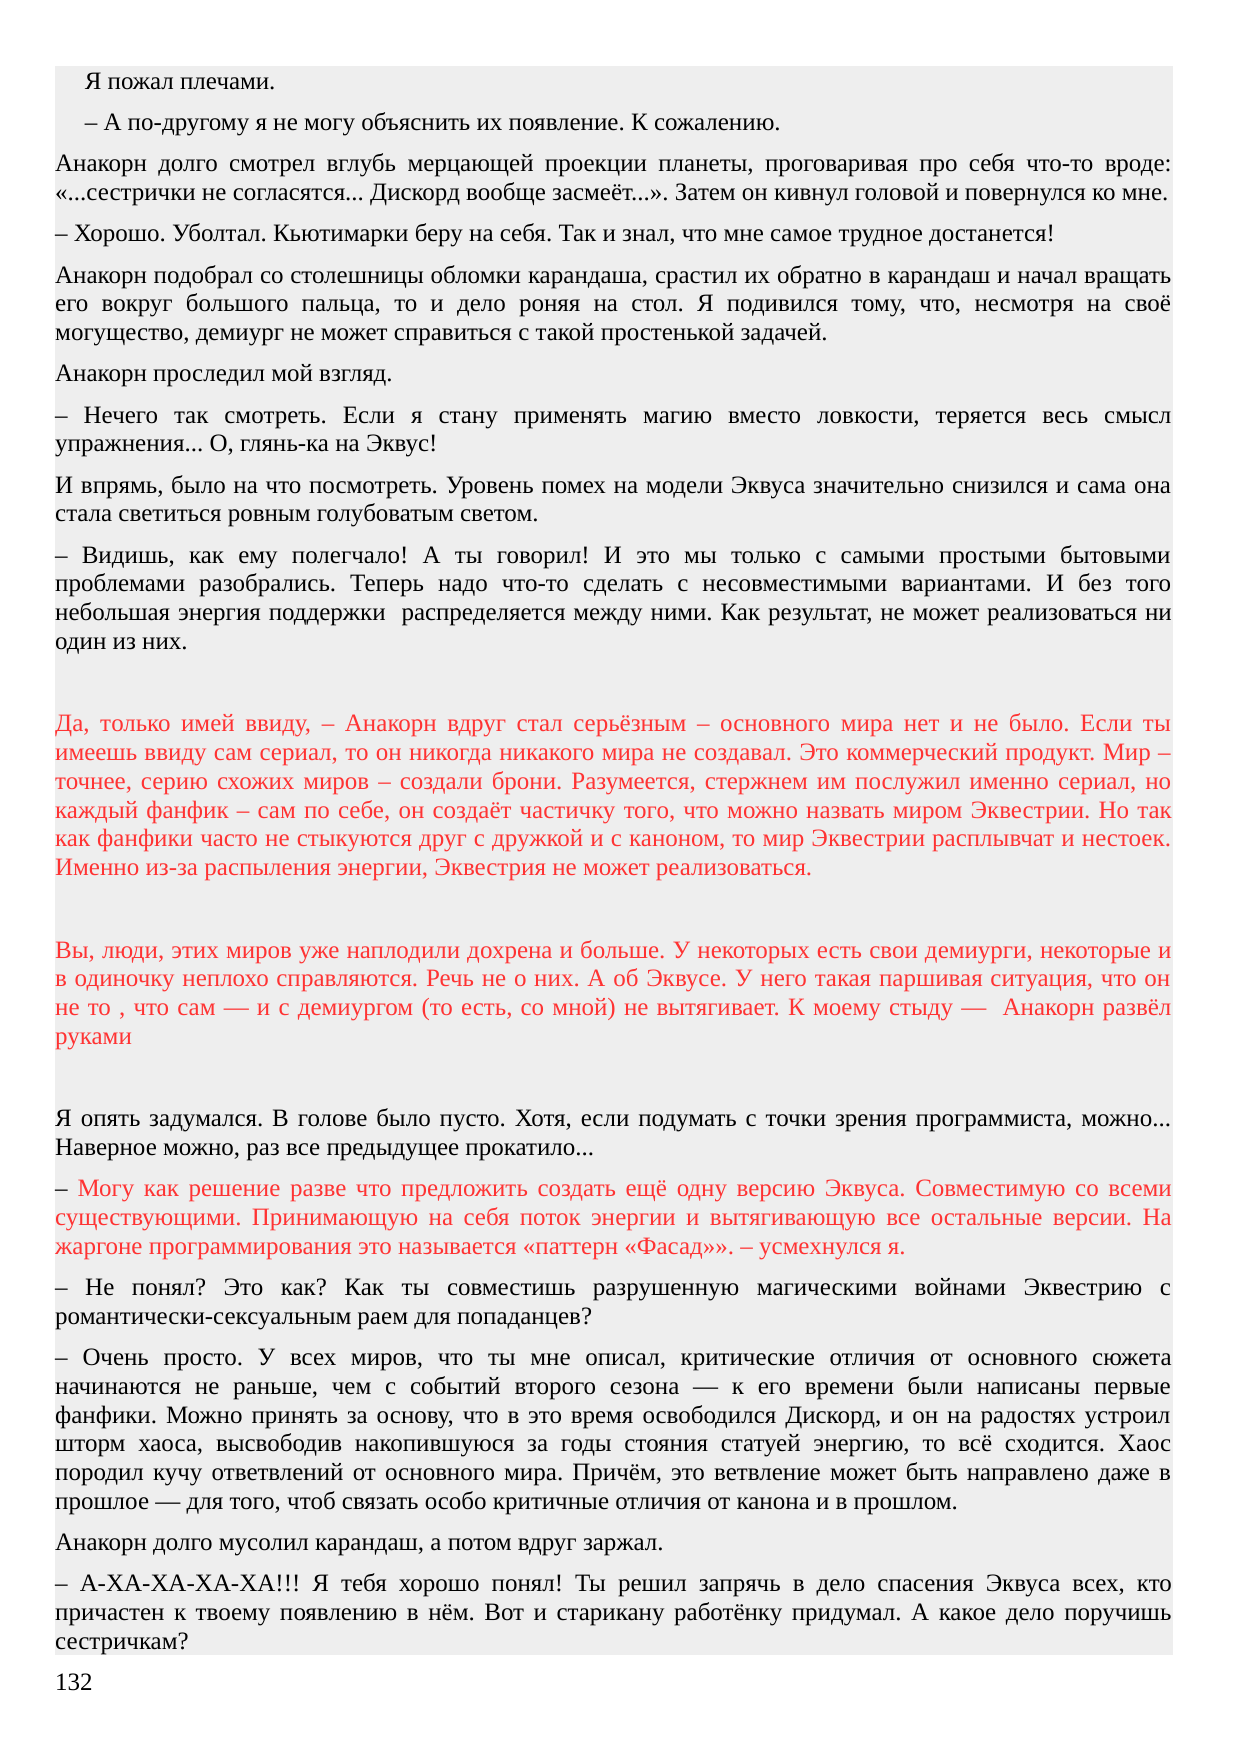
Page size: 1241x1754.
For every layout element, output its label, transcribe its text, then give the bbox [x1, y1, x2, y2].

text – Очень просто. У всех миров, что ты мне описал, критические отличия от основного сюжета начинаются не раньше, чем с событий второго сезона — к его времени были написаны первые фанфики. Можно принять за основу, что в это время освободился Дискорд, и он на радостях устроил шторм хаоса, высвободив накопившуюся за годы стояния статуей энергию, то всё сходится. Хаос породил кучу ответвлений от основного мира. Причём, это ветвление может быть направлено даже в прошлое — для того, чтоб связать особо критичные отличия от канона и в прошлом. [55, 1342, 1173, 1515]
text – А-ХА-ХА-ХА-ХА!!! Я тебя хорошо понял! Ты решил запрячь в дело спасения Эквуса всех, кто причастен к твоему появлению в нём. Вот и старикану работёнку придумал. А какое дело поручишь сестричкам? [55, 1568, 1173, 1655]
text Анакорн подобрал со столешницы обломки карандаша, срастил их обратно в карандаш и начал вращать его вокруг большого пальца, то и дело роняя на стол. Я подивился тому, что, несмотря на своё могущество, демиург не может справиться с такой простенькой задачей. [55, 260, 1173, 346]
text – Нечего так смотреть. Если я стану применять магию вместо ловкости, теряется весь смысл упражнения... О, глянь-ка на Эквус! [55, 400, 1173, 457]
text Я опять задумался. В голове было пусто. Хотя, если подумать с точки зрения программиста, можно... Наверное можно, раз все предыдущее прокатило... [55, 1103, 1173, 1161]
text Вы, люди, этих миров уже наплодили дохрена и больше. У некоторых есть свои демиурги, некоторые и в одиночку неплохо справляются. Речь не о них. А об Эквусе. У него такая паршивая ситуация, что он не то , что сам — и с демиургом (то есть, со мной) не вытягивает. К моему стыду — Анакорн развёл руками [55, 935, 1173, 1050]
text Анакорн проследил мой взгляд. [55, 358, 1173, 387]
text – Могу как решение разве что предложить создать ещё одну версию Эквуса. Совместимую со всеми существующими. Принимающую на себя поток энергии и вытягивающую все остальные версии. На жаргоне программирования это называется «паттерн «Фасад»». – усмехнулся я. [55, 1173, 1173, 1260]
text Да, только имей ввиду, – Анакорн вдруг стал серьёзным – основного мира нет и не было. Если ты имеешь ввиду сам сериал, то он никогда никакого мира не создавал. Это коммерческий продукт. Мир – точнее, серию схожих миров – создали брони. Разумеется, стержнем им послужил именно сериал, но каждый фанфик – сам по себе, он создаёт частичку того, что можно назвать миром Эквестрии. Но так как фанфики часто не стыкуются друг с дружкой и с каноном, то мир Эквестрии расплывчат и нестоек. Именно из-за распыления энергии, Эквестрия не может реализоваться. [55, 708, 1173, 881]
text – Хорошо. Уболтал. Кьютимарки беру на себя. Так и знал, что мне самое трудное достанется! [55, 218, 1173, 247]
text Я пожал плечами. [55, 66, 1173, 95]
text Анакорн долго смотрел вглубь мерцающей проекции планеты, проговаривая про себя что-то вроде: «...сестрички не согласятся... Дискорд вообще засмеёт...». Затем он кивнул головой и повернулся ко мне. [55, 148, 1173, 206]
text – Видишь, как ему полегчало! А ты говорил! И это мы только с самыми простыми бытовыми проблемами разобрались. Теперь надо что-то сделать с несовместимыми вариантами. И без того небольшая энергия поддержки распределяется между ними. Как результат, не может реализоваться ни один из них. [55, 540, 1173, 655]
text Анакорн долго мусолил карандаш, а потом вдруг заржал. [55, 1527, 1173, 1556]
text – Не понял? Это как? Как ты совместишь разрушенную магическими войнами Эквестрию с романтически-сексуальным раем для попаданцев? [55, 1272, 1173, 1330]
text – А по-другому я не могу объяснить их появление. К сожалению. [55, 107, 1173, 136]
text И впрямь, было на что посмотреть. Уровень помех на модели Эквуса значительно снизился и сама она стала светиться ровным голубоватым светом. [55, 470, 1173, 527]
